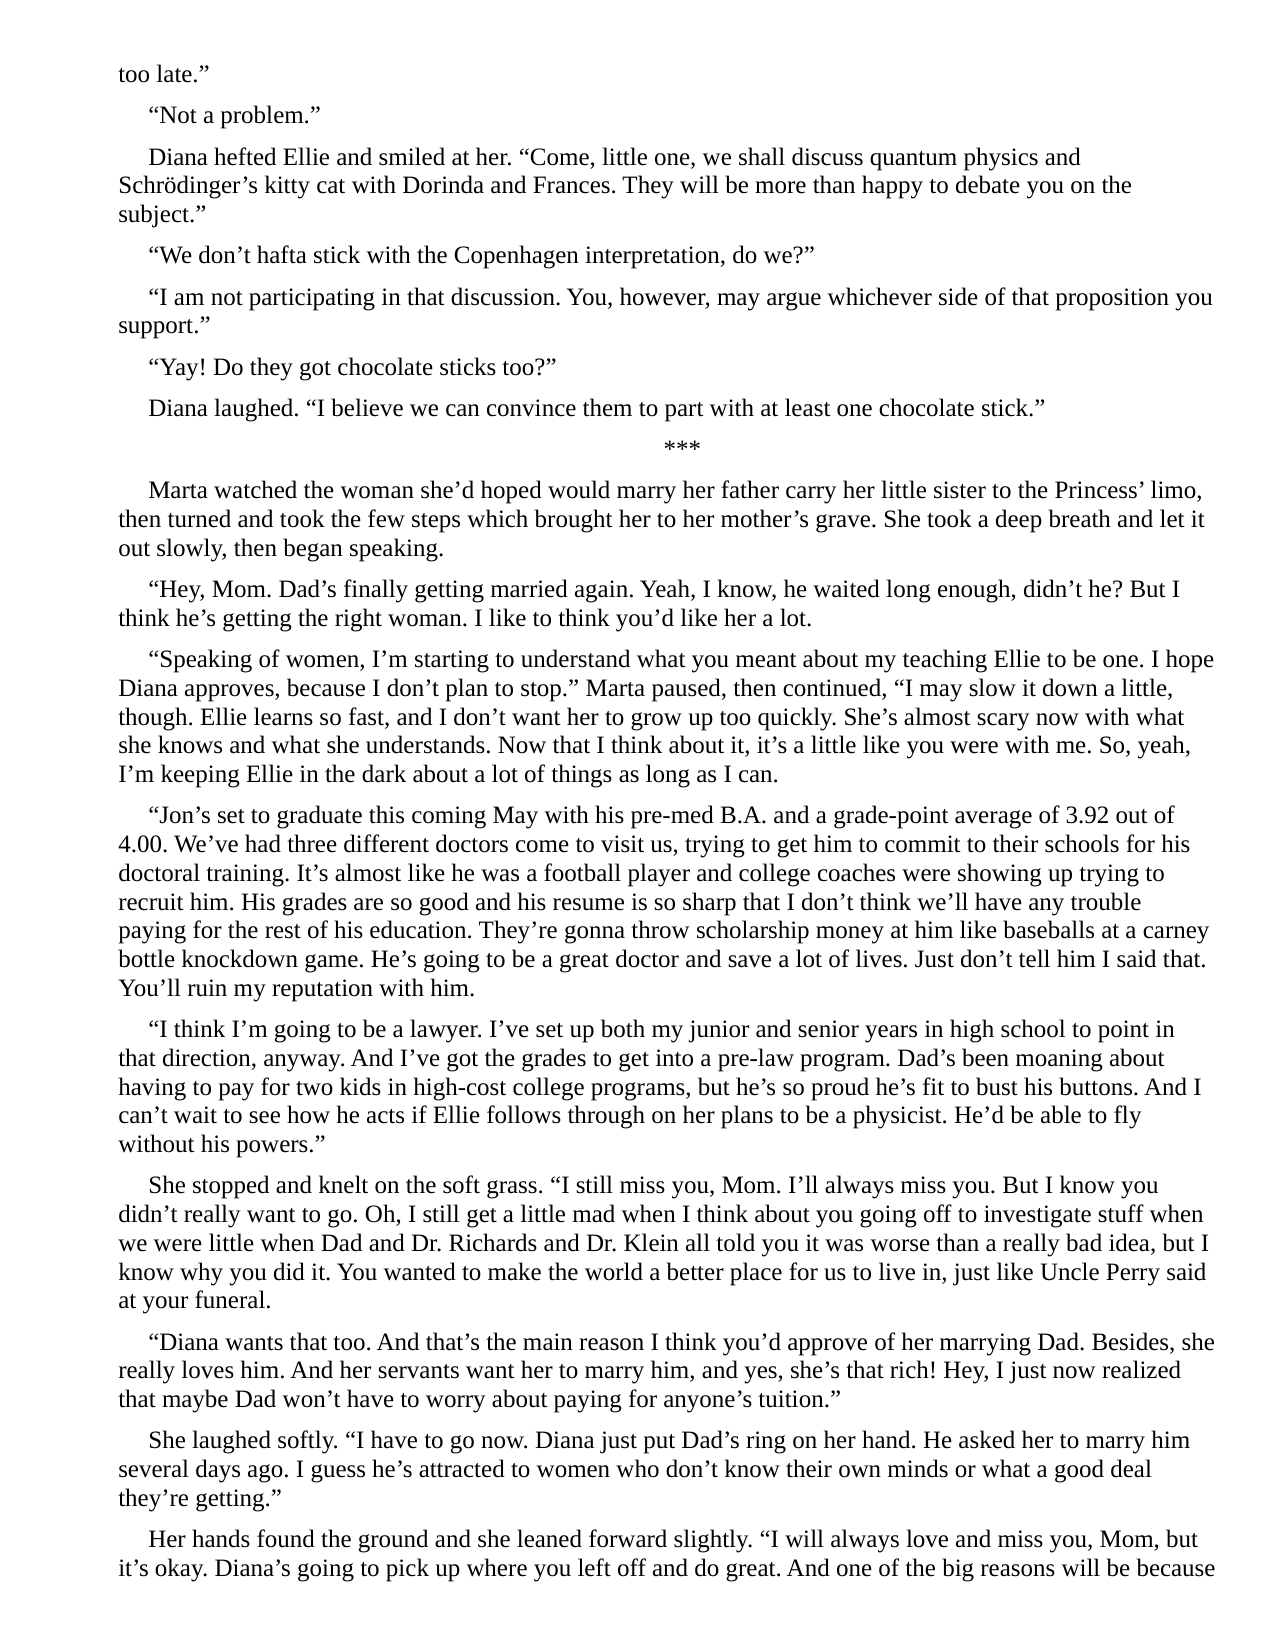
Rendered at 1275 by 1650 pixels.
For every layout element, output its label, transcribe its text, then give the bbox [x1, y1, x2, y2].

text “Yay! Do they got chocolate sticks too?” [118, 352, 1216, 380]
text “I am not participating in that discussion. You, however, may argue whichever side of that proposition you support.” [118, 282, 1216, 339]
text “Speaking of women, I’m starting to understand what you meant about my teaching Ellie to be one. I hope Diana approves, because I don’t plan to stop.” Marta paused, then continued, “I may slow it down a little, though. Ellie learns so fast, and I don’t want her to grow up too quickly. She’s almost scary now with what she knows and what she understands. Now that I think about it, it’s a little like you were with me. So, yeah, I’m keeping Ellie in the dark about a lot of things as long as I can. [118, 644, 1216, 788]
text *** [118, 434, 1216, 463]
text “Jon’s set to graduate this coming May with his pre-med B.A. and a grade-point average of 3.92 out of 4.00. We’ve had three different doctors come to visit us, trying to get him to commit to their schools for his doctoral training. It’s almost like he was a football player and college coaches were showing up trying to recruit him. His grades are so good and his resume is so sharp that I don’t think we’ll have any trouble paying for the rest of his education. They’re gonna throw scholarship money at him like baseballs at a carney bottle knockdown game. He’s going to be a great doctor and save a lot of lives. Just don’t tell him I said that. You’ll ruin my reputation with him. [118, 800, 1216, 1002]
text too late.” [118, 59, 1216, 88]
text “Diana wants that too. And that’s the main reason I think you’d approve of her marrying Dad. Besides, she really loves him. And her servants want her to marry him, and yes, she’s that rich! Hey, I just now realized that maybe Dad won’t have to worry about paying for anyone’s tuition.” [118, 1327, 1216, 1413]
text Diana hefted Ellie and smiled at her. “Come, little one, we shall discuss quantum physics and Schrödinger’s kitty cat with Dorinda and Frances. They will be more than happy to debate you on the subject.” [118, 142, 1216, 228]
text She laughed softly. “I have to go now. Diana just put Dad’s ring on her hand. He asked her to marry him several days ago. I guess he’s attracted to women who don’t know their own minds or what a good deal they’re getting.” [118, 1425, 1216, 1512]
text She stopped and knelt on the soft grass. “I still miss you, Mom. I’ll always miss you. But I know you didn’t really want to go. Oh, I still get a little mad when I think about you going off to investigate stuff when we were little when Dad and Dr. Richards and Dr. Klein all told you it was worse than a really bad idea, but I know why you did it. You wanted to make the world a better place for us to live in, just like Uncle Perry said at your funeral. [118, 1170, 1216, 1314]
text Diana laughed. “I believe we can convince them to part with at least one chocolate stick.” [118, 393, 1216, 422]
text “Hey, Mom. Dad’s finally getting married again. Yeah, I know, he waited long enough, didn’t he? But I think he’s getting the right woman. I like to think you’d like her a lot. [118, 574, 1216, 632]
text Her hands found the ground and she leaned forward slightly. “I will always love and miss you, Mom, but it’s okay. Diana’s going to pick up where you left off and do great. And one of the big reasons will be because [118, 1524, 1216, 1582]
text Marta watched the woman she’d hoped would marry her father carry her little sister to the Princess’ limo, then turned and took the few steps which brought her to her mother’s grave. She took a deep breath and let it out slowly, then began speaking. [118, 475, 1216, 562]
text “Not a problem.” [118, 100, 1216, 129]
text “I think I’m going to be a lawyer. I’ve set up both my junior and senior years in high school to point in that direction, anyway. And I’ve got the grades to get into a pre-law program. Dad’s been moaning about having to pay for two kids in high-cost college programs, but he’s so proud he’s fit to bust his buttons. And I can’t wait to see how he acts if Ellie follows through on her plans to be a physicist. He’d be able to fly without his powers.” [118, 1014, 1216, 1158]
text “We don’t hafta stick with the Copenhagen interpretation, do we?” [118, 240, 1216, 269]
